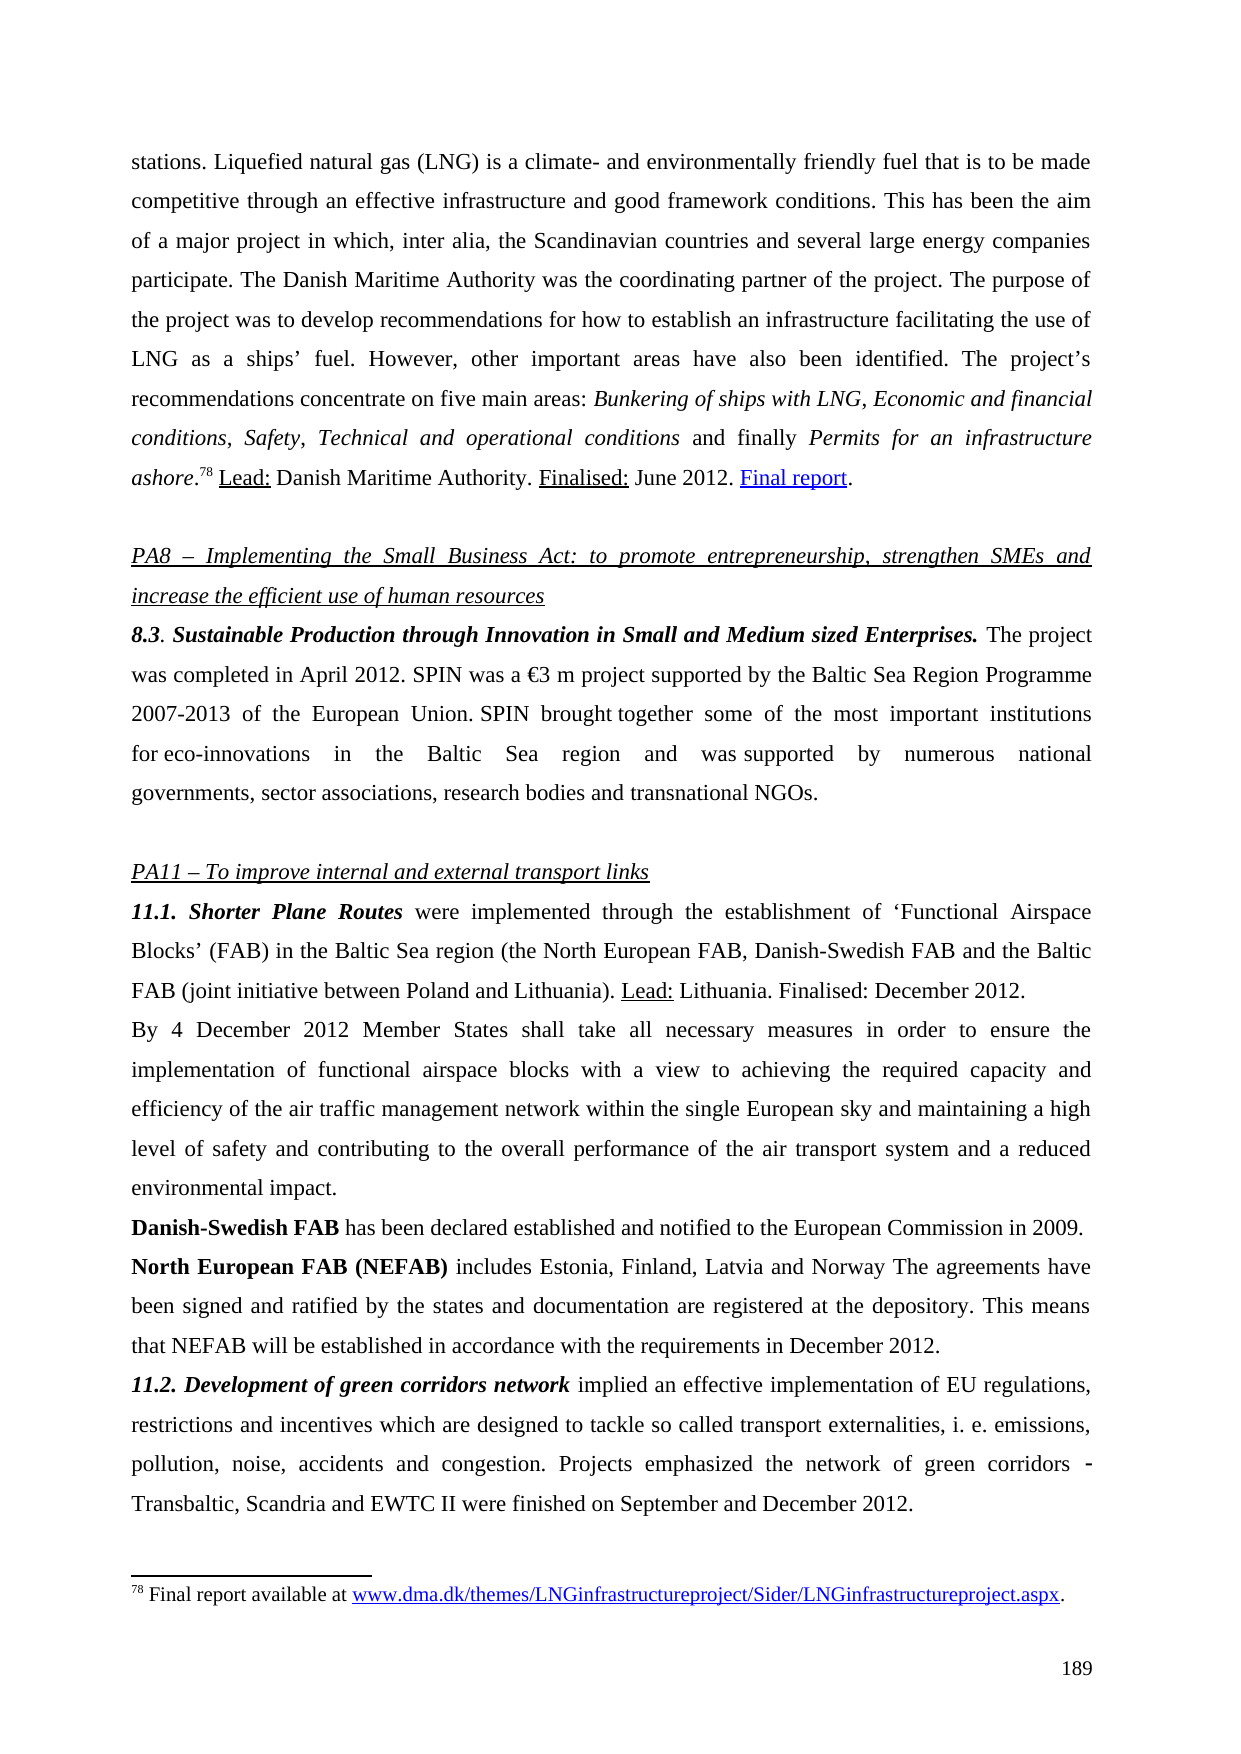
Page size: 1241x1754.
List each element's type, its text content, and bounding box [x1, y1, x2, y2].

text 8.3. Sustainable Production through Innovation in Small and Medium sized Enterprises. The project was completed in April 2012. SPIN was a €3 m project supported by the Baltic Sea Region Programme 2007-2013 of the European Union. SPIN brought together some of the most important institutions for eco-innovations in the Baltic Sea region and was supported by numerous national governments, sector associations, research bodies and transnational NGOs. [131, 621, 1092, 806]
text 11.2. Development of green corridors network implied an effective implementation of EU regulations, restrictions and incentives which are designed to tackle so called transport externalities, i. e. emissions, pollution, noise, accidents and congestion. Projects emphasized the network of green corridors  Transbaltic, Scandria and EWTC II were finished on September and December 2012. [131, 1372, 1092, 1516]
text Danish-Swedish FAB has been declared established and notified to the European Commission in 2009. [131, 1214, 1092, 1240]
text PA11 – To improve internal and external transport links [131, 858, 1092, 885]
text Final report available at www.dma.dk/themes/LNGinfrastructureproject/Sider/LNGinfrastructureproject.aspx. [131, 1582, 1092, 1606]
text increase the efficient use of human resources [131, 567, 1092, 608]
text North European FAB (NEFAB) includes Estonia, Finland, Latvia and Norway The agreements have been signed and ratified by the states and documentation are registered at the depository. This means that NEFAB will be established in accordance with the requirements in December 2012. [131, 1253, 1092, 1358]
text stations. Liquefied natural gas (LNG) is a climate- and environmentally friendly fuel that is to be made competitive through an effective infrastructure and good framework conditions. This has been the aim of a major project in which, inter alia, the Scandinavian countries and several large energy companies participate. The Danish Maritime Authority was the coordinating partner of the project. The purpose of the project was to develop recommendations for how to establish an infrastructure facilitating the use of LNG as a ships’ fuel. However, other important areas have also been identified. The project’s recommendations concentrate on five main areas: Bunkering of ships with LNG, Economic and financial conditions, Safety, Technical and operational conditions and finally Permits for an infrastructure ashore. Lead: Danish Maritime Authority. Finalised: June 2012. Final report. [131, 148, 1092, 490]
text By 4 December 2012 Member States shall take all necessary measures in order to ensure the implementation of functional airspace blocks with a view to achieving the required capacity and efficiency of the air traffic management network within the single European sky and maintaining a high level of safety and contributing to the overall performance of the air transport system and a reduced environmental impact. [131, 1016, 1092, 1201]
text PA8 – Implementing the Small Business Act: to promote entrepreneurship, strengthen SMEs and [131, 542, 1092, 565]
text 11.1. Shorter Plane Routes were implemented through the establishment of ‘Functional Airspace Blocks’ (FAB) in the Baltic Sea region (the North European FAB, Danish-Swedish FAB and the Baltic FAB (joint initiative between Poland and Lithuania). Lead: Lithuania. Finalised: December 2012. [131, 898, 1092, 1003]
